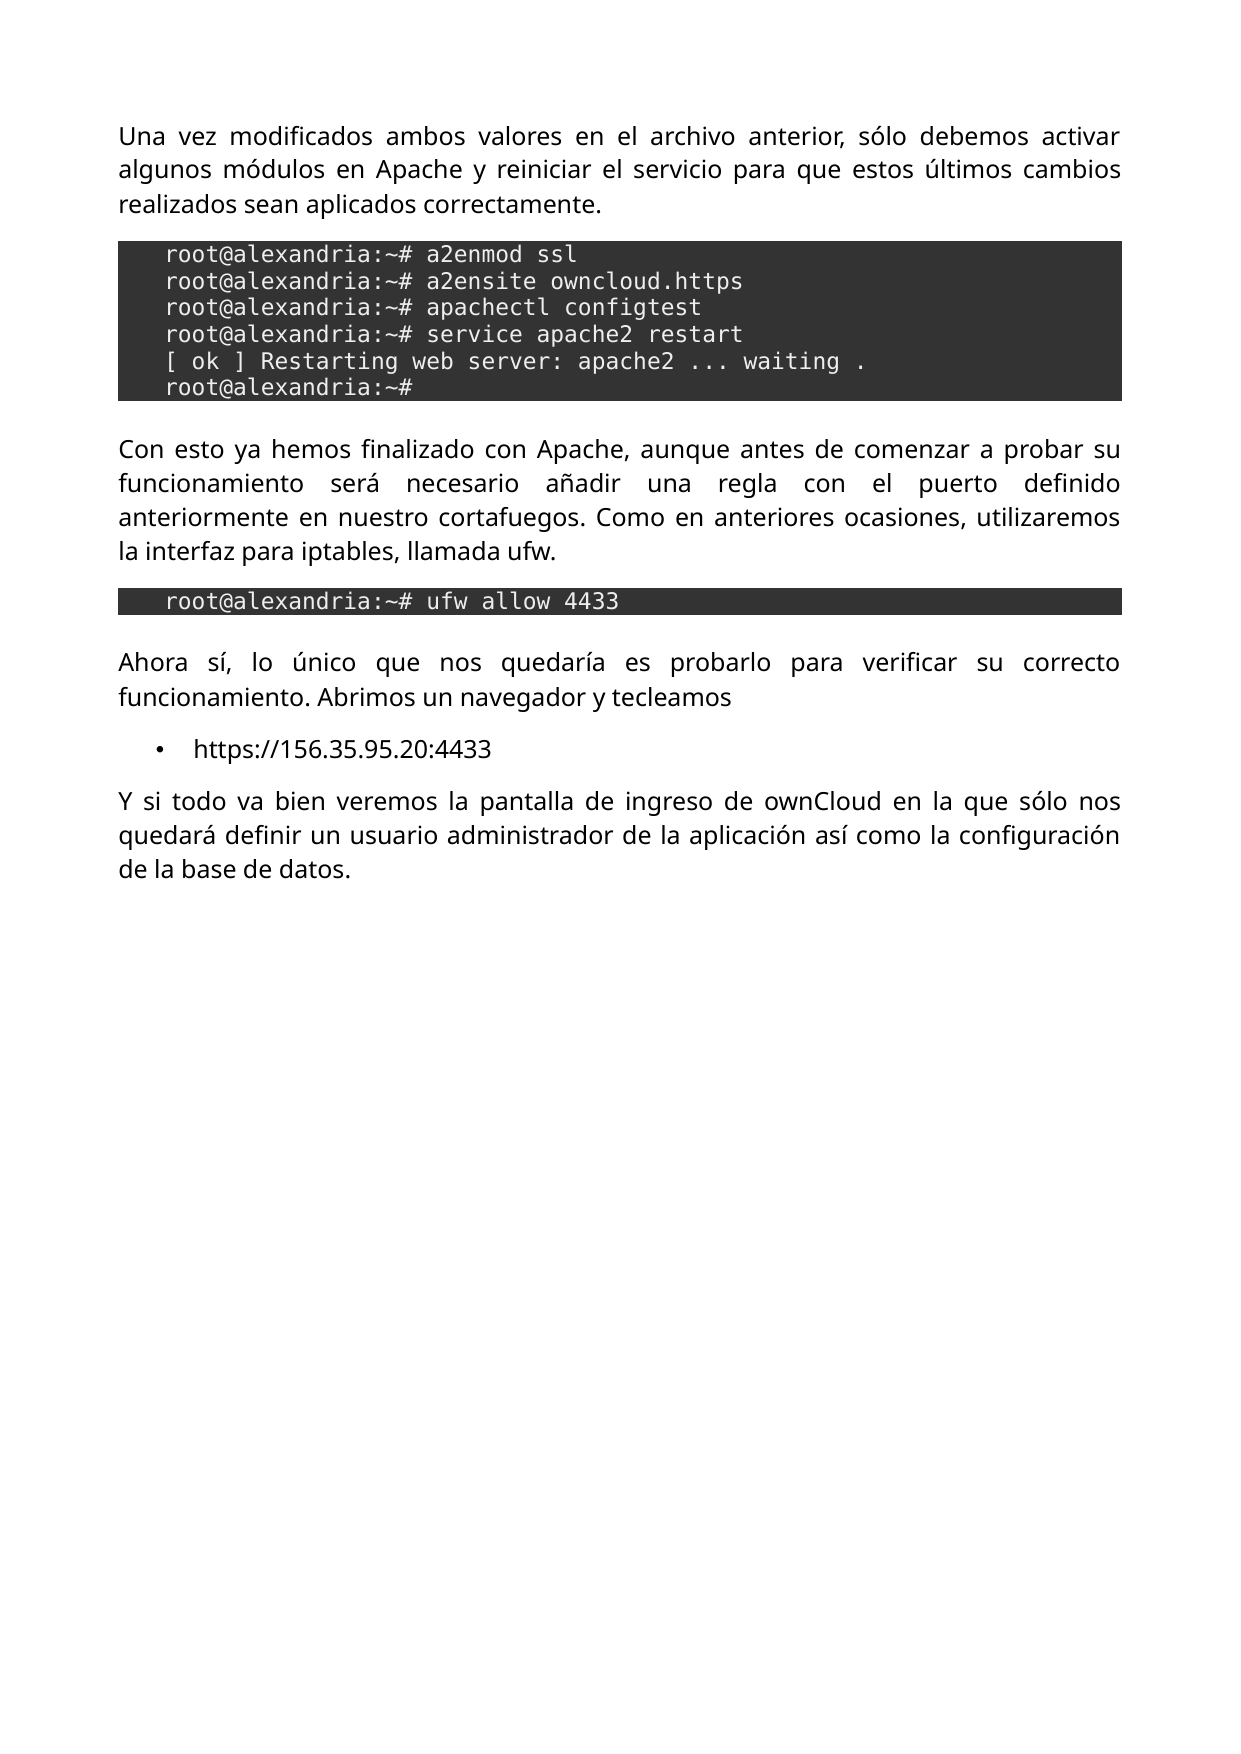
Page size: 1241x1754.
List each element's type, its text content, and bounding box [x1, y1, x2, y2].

text root@alexandria:~# service apache2 restart [118, 321, 1122, 348]
text [ ok ] Restarting web server: apache2 ... waiting . [118, 348, 1122, 374]
text root@alexandria:~# [118, 374, 1122, 401]
text root@alexandria:~# a2ensite owncloud.https [118, 268, 1122, 294]
text Ahora sí, lo único que nos quedaría es probarlo para verificar su correcto funcionamiento. Abrimos un navegador y tecleamos [118, 645, 1122, 713]
text root@alexandria:~# ufw allow 4433 [118, 588, 1122, 615]
text Una vez modificados ambos valores en el archivo anterior, sólo debemos activar algunos módulos en Apache y reiniciar el servicio para que estos últimos cambios realizados sean aplicados correctamente. [118, 118, 1122, 220]
text root@alexandria:~# apachectl configtest [118, 294, 1122, 321]
list https://156.35.95.20:4433 [156, 731, 1122, 765]
text Con esto ya hemos finalizado con Apache, aunque antes de comenzar a probar su funcionamiento será necesario añadir una regla con el puerto definido anteriormente en nuestro cortafuegos. Como en anteriores ocasiones, utilizaremos la interfaz para iptables, llamada ufw. [118, 431, 1122, 567]
text Y si todo va bien veremos la pantalla de ingreso de ownCloud en la que sólo nos quedará definir un usuario administrador de la aplicación así como la configuración de la base de datos. [118, 783, 1122, 886]
text root@alexandria:~# a2enmod ssl [118, 241, 1122, 268]
